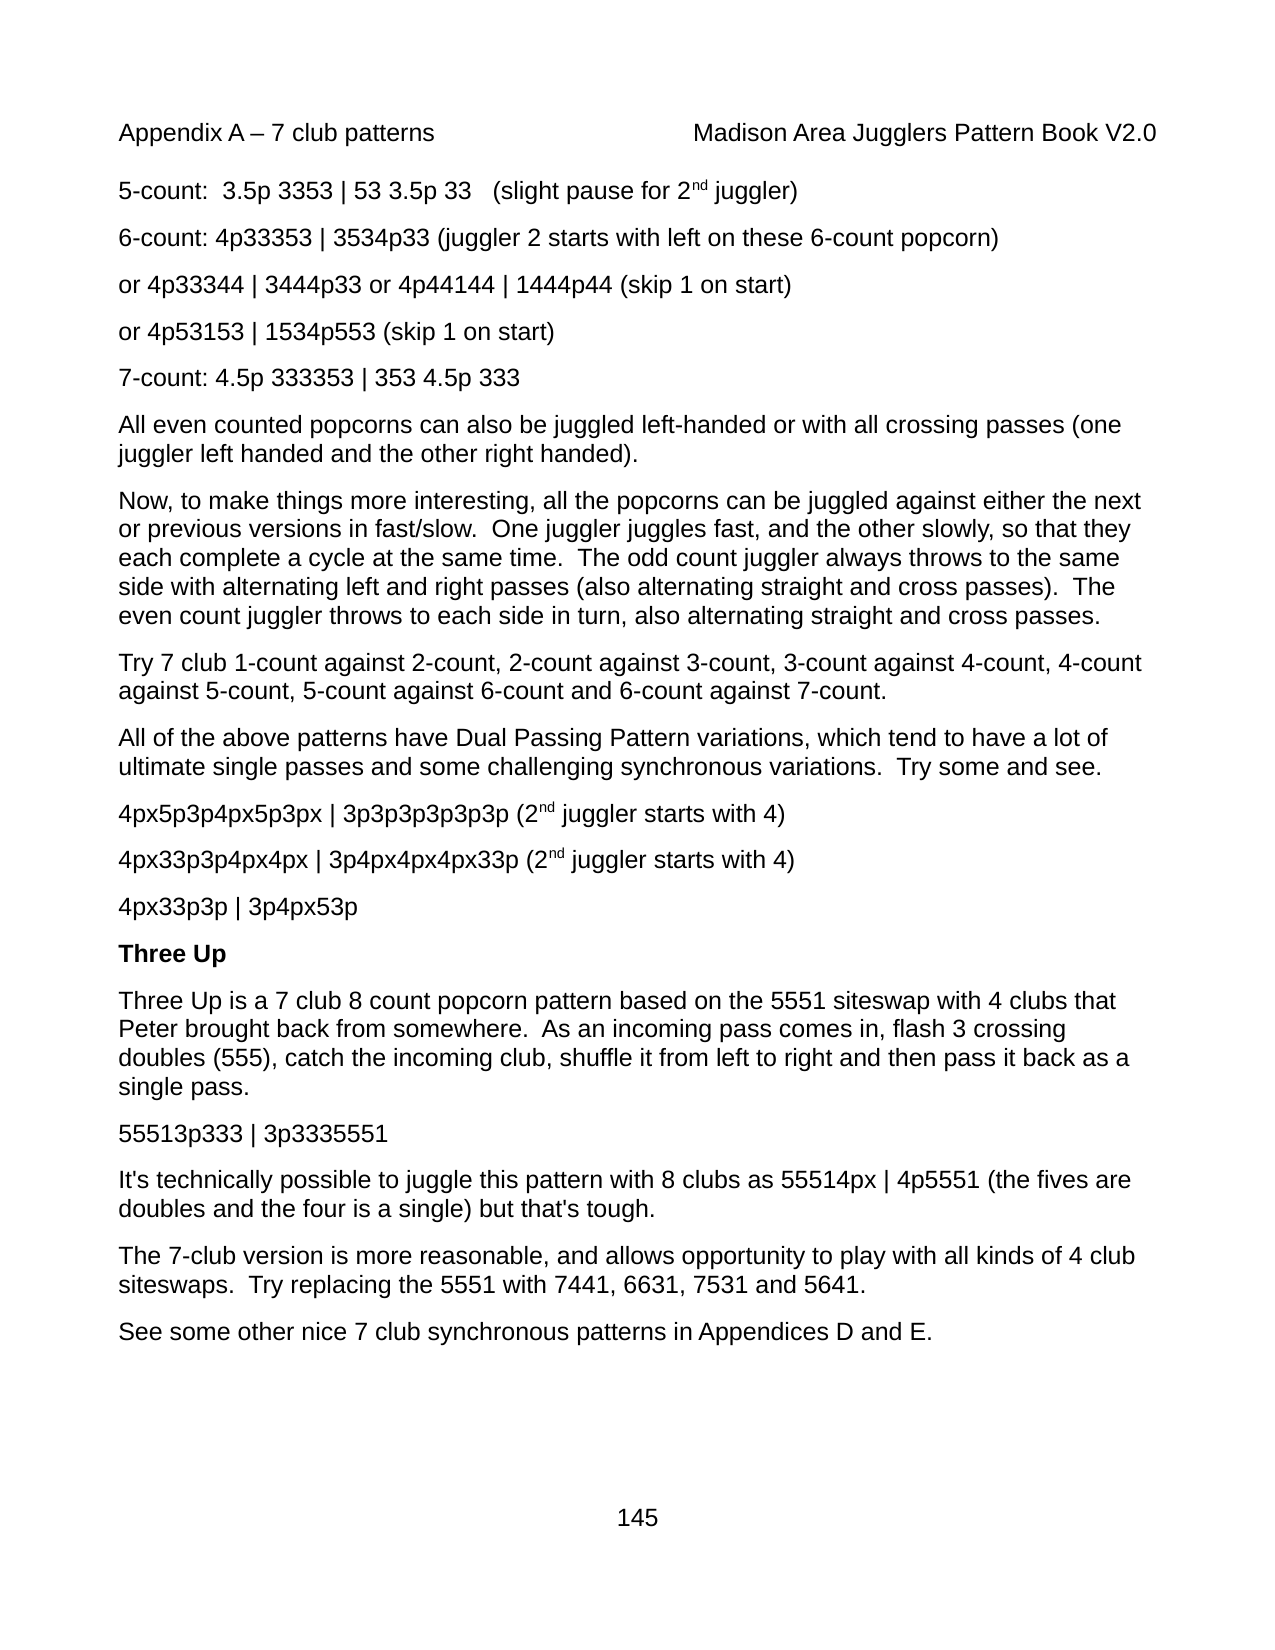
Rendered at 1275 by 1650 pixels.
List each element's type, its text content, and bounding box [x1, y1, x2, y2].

text 4px33p3p4px4px | 3p4px4px4px33p (2nd juggler starts with 4) [118, 845, 1157, 874]
text Try 7 club 1-count against 2-count, 2-count against 3-count, 3-count against 4-count, 4-count against 5-count, 5-count against 6-count and 6-count against 7-count. [118, 647, 1157, 705]
text 55513p333 | 3p3335551 [118, 1119, 1157, 1147]
text 7-count: 4.5p 333353 | 353 4.5p 333 [118, 363, 1157, 392]
text All even counted popcorns can also be juggled left-handed or with all crossing passes (one juggler left handed and the other right handed). [118, 410, 1157, 468]
text 4px33p3p | 3p4px53p [118, 892, 1157, 921]
text All of the above patterns have Dual Passing Pattern variations, which tend to have a lot of ultimate single passes and some challenging synchronous variations. Try some and see. [118, 723, 1157, 781]
text The 7-club version is more reasonable, and allows opportunity to play with all kinds of 4 club siteswaps. Try replacing the 5551 with 7441, 6631, 7531 and 5641. [118, 1241, 1157, 1298]
text It's technically possible to juggle this pattern with 8 clubs as 55514px | 4p5551 (the fives are doubles and the four is a single) but that's tough. [118, 1165, 1157, 1223]
text 4px5p3p4px5p3px | 3p3p3p3p3p3p (2nd juggler starts with 4) [118, 798, 1157, 827]
text or 4p53153 | 1534p553 (skip 1 on start) [118, 317, 1157, 345]
text or 4p33344 | 3444p33 or 4p44144 | 1444p44 (skip 1 on start) [118, 270, 1157, 299]
text Three Up is a 7 club 8 count popcorn pattern based on the 5551 siteswap with 4 clubs that Peter brought back from somewhere. As an incoming pass comes in, flash 3 crossing doubles (555), catch the incoming club, shuffle it from left to right and then pass it back as a single pass. [118, 986, 1157, 1101]
text Three Up [118, 939, 1157, 968]
text 6-count: 4p33353 | 3534p33 (juggler 2 starts with left on these 6-count popcorn) [118, 223, 1157, 252]
text 5-count: 3.5p 3353 | 53 3.5p 33 (slight pause for 2nd juggler) [118, 176, 1157, 205]
text See some other nice 7 club synchronous patterns in Appendices D and E. [118, 1316, 1157, 1345]
text Now, to make things more interesting, all the popcorns can be juggled against either the next or previous versions in fast/slow. One juggler juggles fast, and the other slowly, so that they each complete a cycle at the same time. The odd count juggler always throws to the same side with alternating left and right passes (also alternating straight and cross passes). The even count juggler throws to each side in turn, also alternating straight and cross passes. [118, 486, 1157, 629]
